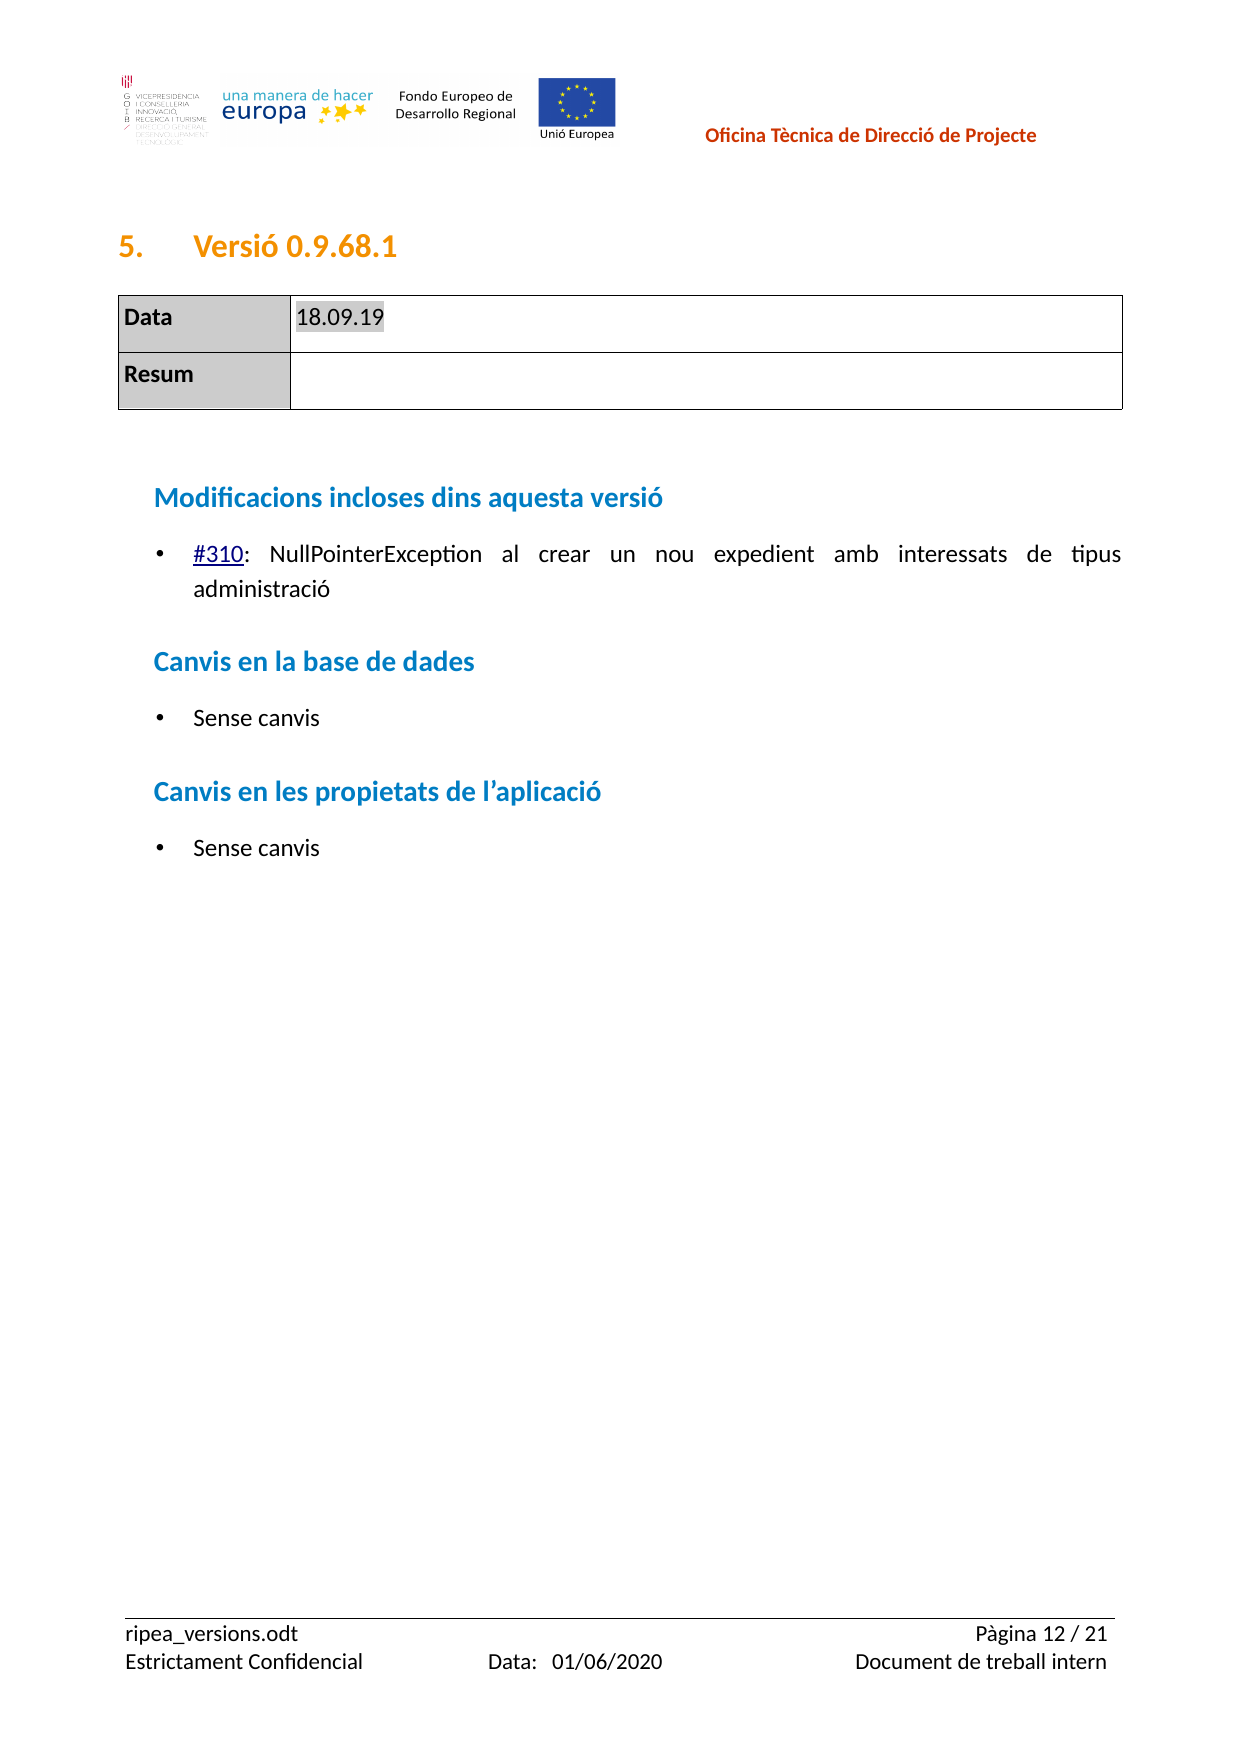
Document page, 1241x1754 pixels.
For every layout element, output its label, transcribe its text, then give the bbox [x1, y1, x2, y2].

list Sense canvis [156, 832, 1122, 863]
list Sense canvis [156, 703, 1122, 733]
subtitle Canvis en les propietats de l’aplicació [153, 773, 1122, 808]
list #310: NullPointerException al crear un nou expedient amb interessats de tipus administració [156, 538, 1122, 604]
table_header Data [119, 296, 290, 352]
table_cell [291, 353, 1122, 408]
picture [219, 73, 621, 147]
subtitle Modificacions incloses dins aquesta versió [153, 479, 1122, 514]
picture [118, 73, 213, 147]
table_header 18.09.19 [291, 296, 1122, 352]
subtitle Canvis en la base de dades [153, 643, 1122, 679]
table_cell Resum [119, 353, 290, 408]
subtitle Versió 0.9.68.1 [118, 225, 1122, 266]
